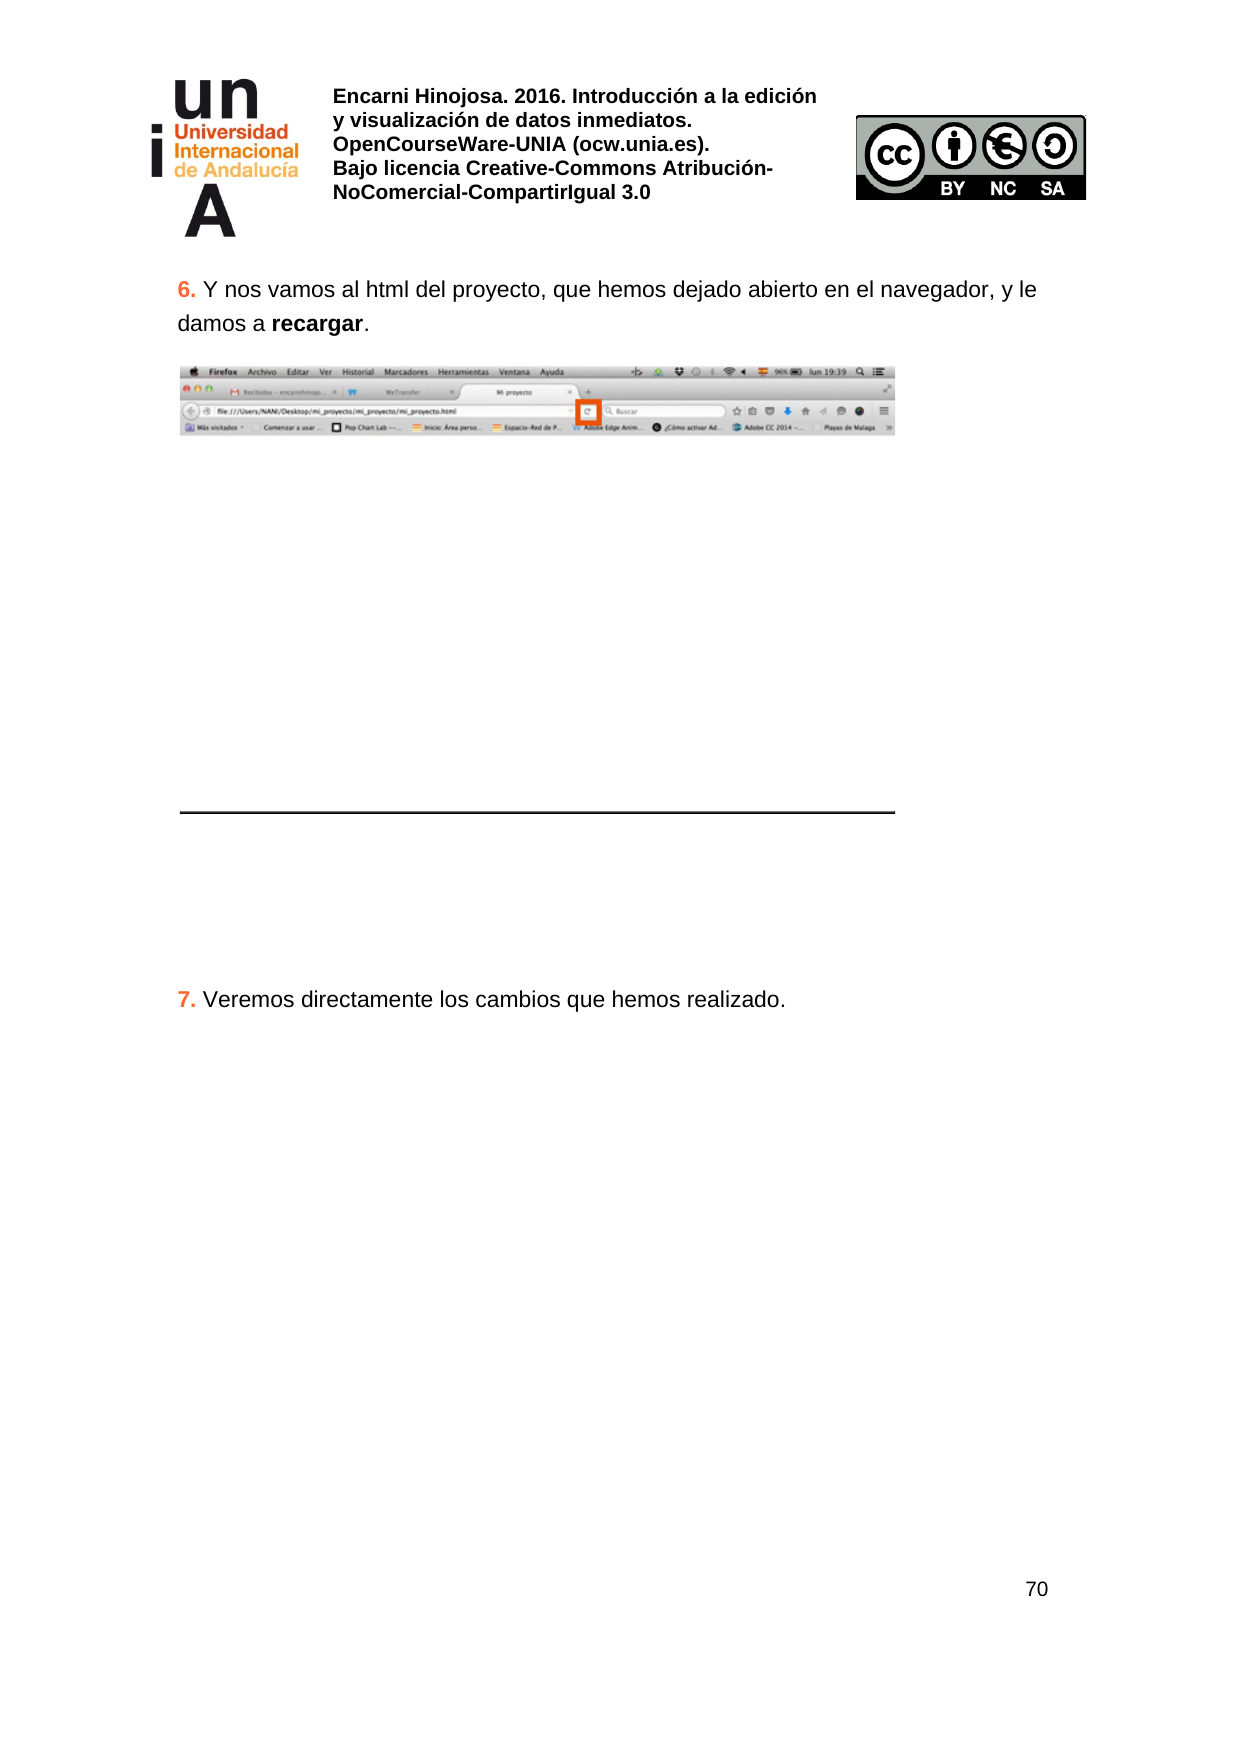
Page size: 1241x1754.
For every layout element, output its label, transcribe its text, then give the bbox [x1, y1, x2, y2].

picture [148, 75, 303, 240]
subtitle 6. Y nos vamos al html del proyecto, que hemos dejado abierto en el navegador, y le damos a recargar. [177, 271, 1048, 338]
picture [179, 366, 896, 814]
subtitle 7. Veremos directamente los cambios que hemos realizado. [177, 980, 1048, 1014]
